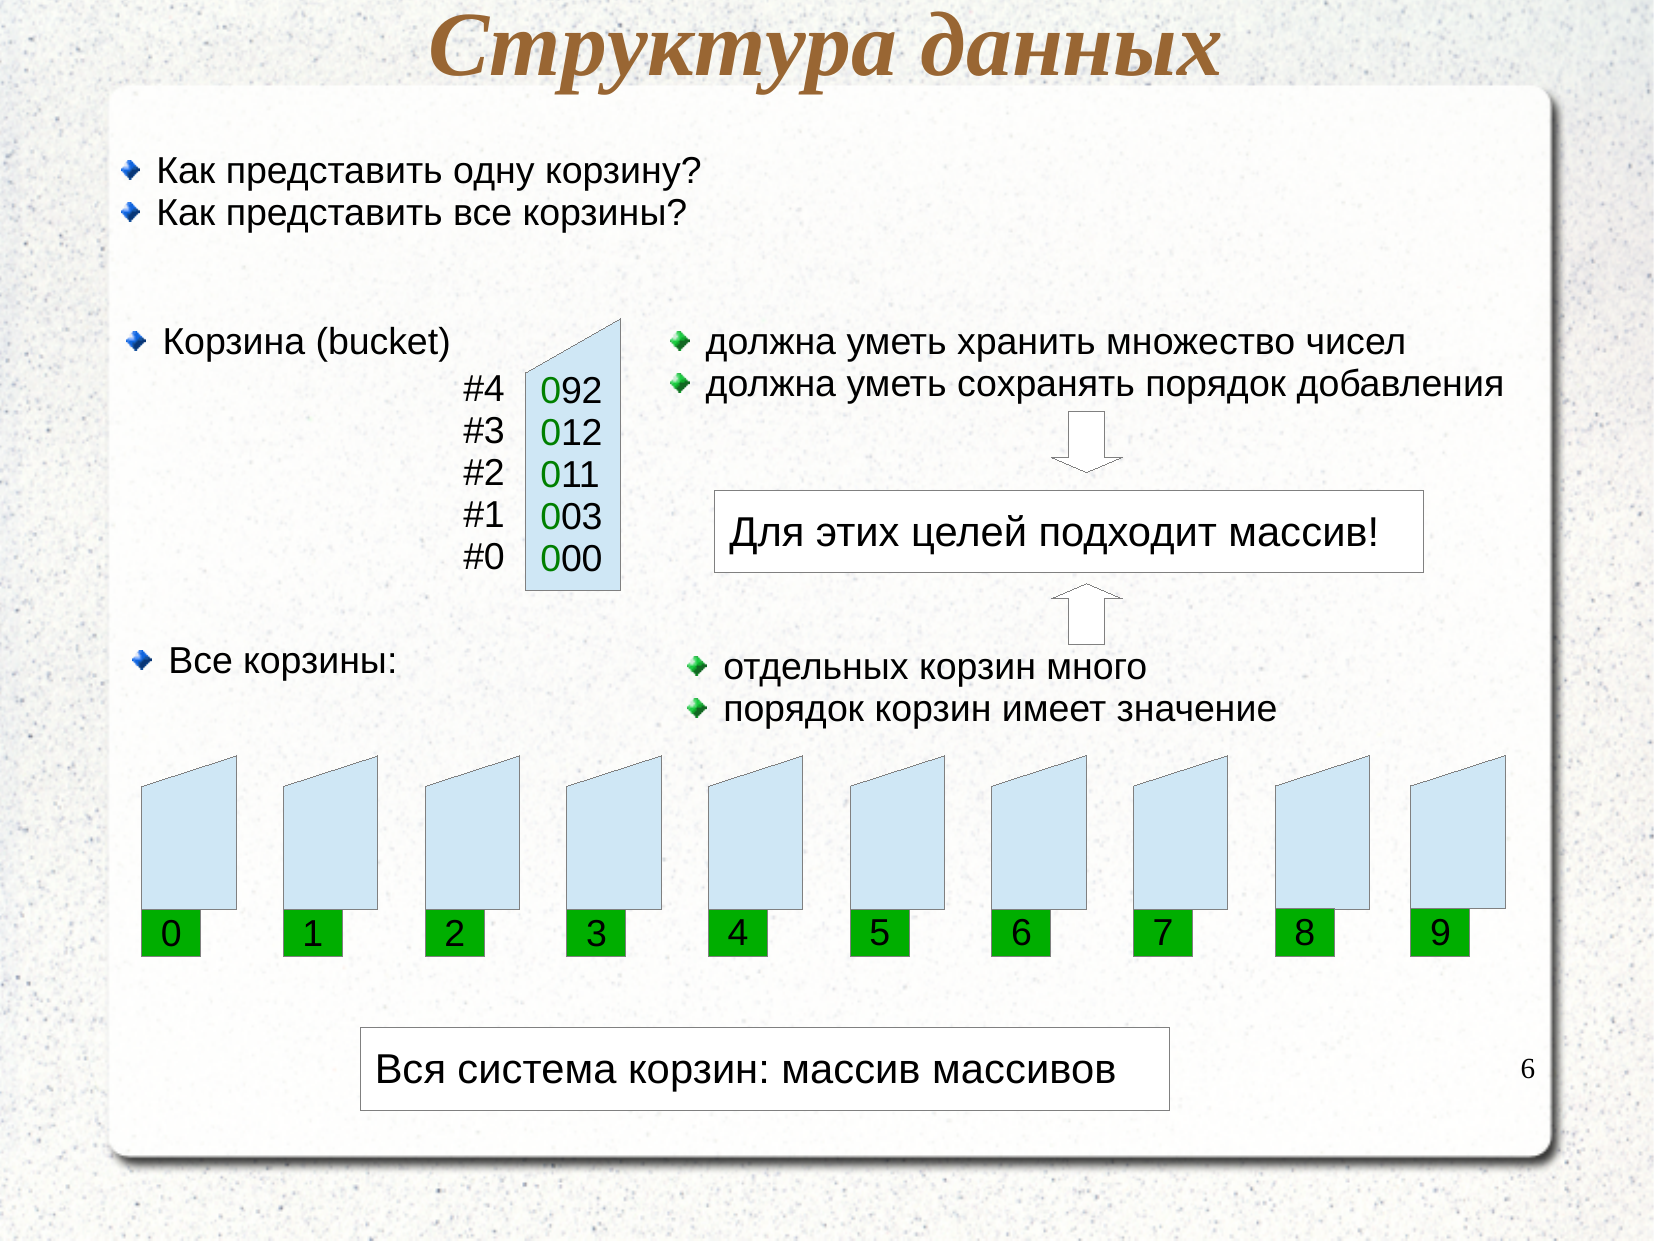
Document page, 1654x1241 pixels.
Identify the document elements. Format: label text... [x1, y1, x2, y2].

text_box [1133, 755, 1228, 910]
text_box [850, 755, 945, 910]
text_box 8 [1275, 908, 1335, 957]
text_box [425, 755, 520, 910]
text_box Корзина (bucket) [112, 312, 466, 370]
text_box [566, 755, 662, 910]
text_box [283, 755, 378, 910]
text_box [708, 755, 803, 910]
text_box [525, 318, 621, 591]
text_box 7 [1133, 909, 1193, 957]
text_box [1051, 411, 1123, 473]
text_box 2 [425, 909, 485, 957]
text_box отдельных корзин много порядок корзин имеет значение [673, 637, 1293, 737]
text_box Вся система корзин: массив массивов [360, 1027, 1170, 1111]
picture [0, 0, 1654, 1241]
text_box 3 [566, 909, 626, 957]
text_box 4 [708, 909, 768, 957]
text_box 9 [1410, 908, 1470, 957]
text_box 0 [141, 909, 201, 957]
text_box [1410, 755, 1506, 909]
text_box 5 [850, 909, 910, 957]
text_box [1275, 755, 1370, 910]
text_box должна уметь хранить множество чисел должна уметь сохранять порядок добавления [655, 312, 1536, 412]
title Структура данных [11, 0, 1642, 96]
text_box #4 #3 #2 #1 #0 [448, 359, 520, 585]
text_box Все корзины: [118, 631, 413, 689]
text_box Как представить одну корзину? Как представить все корзины? [106, 141, 716, 241]
text_box 1 [283, 909, 343, 957]
text_box [1051, 583, 1123, 645]
text_box [141, 755, 237, 910]
text_box [991, 755, 1087, 910]
text_box Для этих целей подходит массив! [714, 490, 1424, 573]
text_box 6 [991, 909, 1051, 957]
text_box 092 012 011 003 000 [525, 362, 618, 588]
